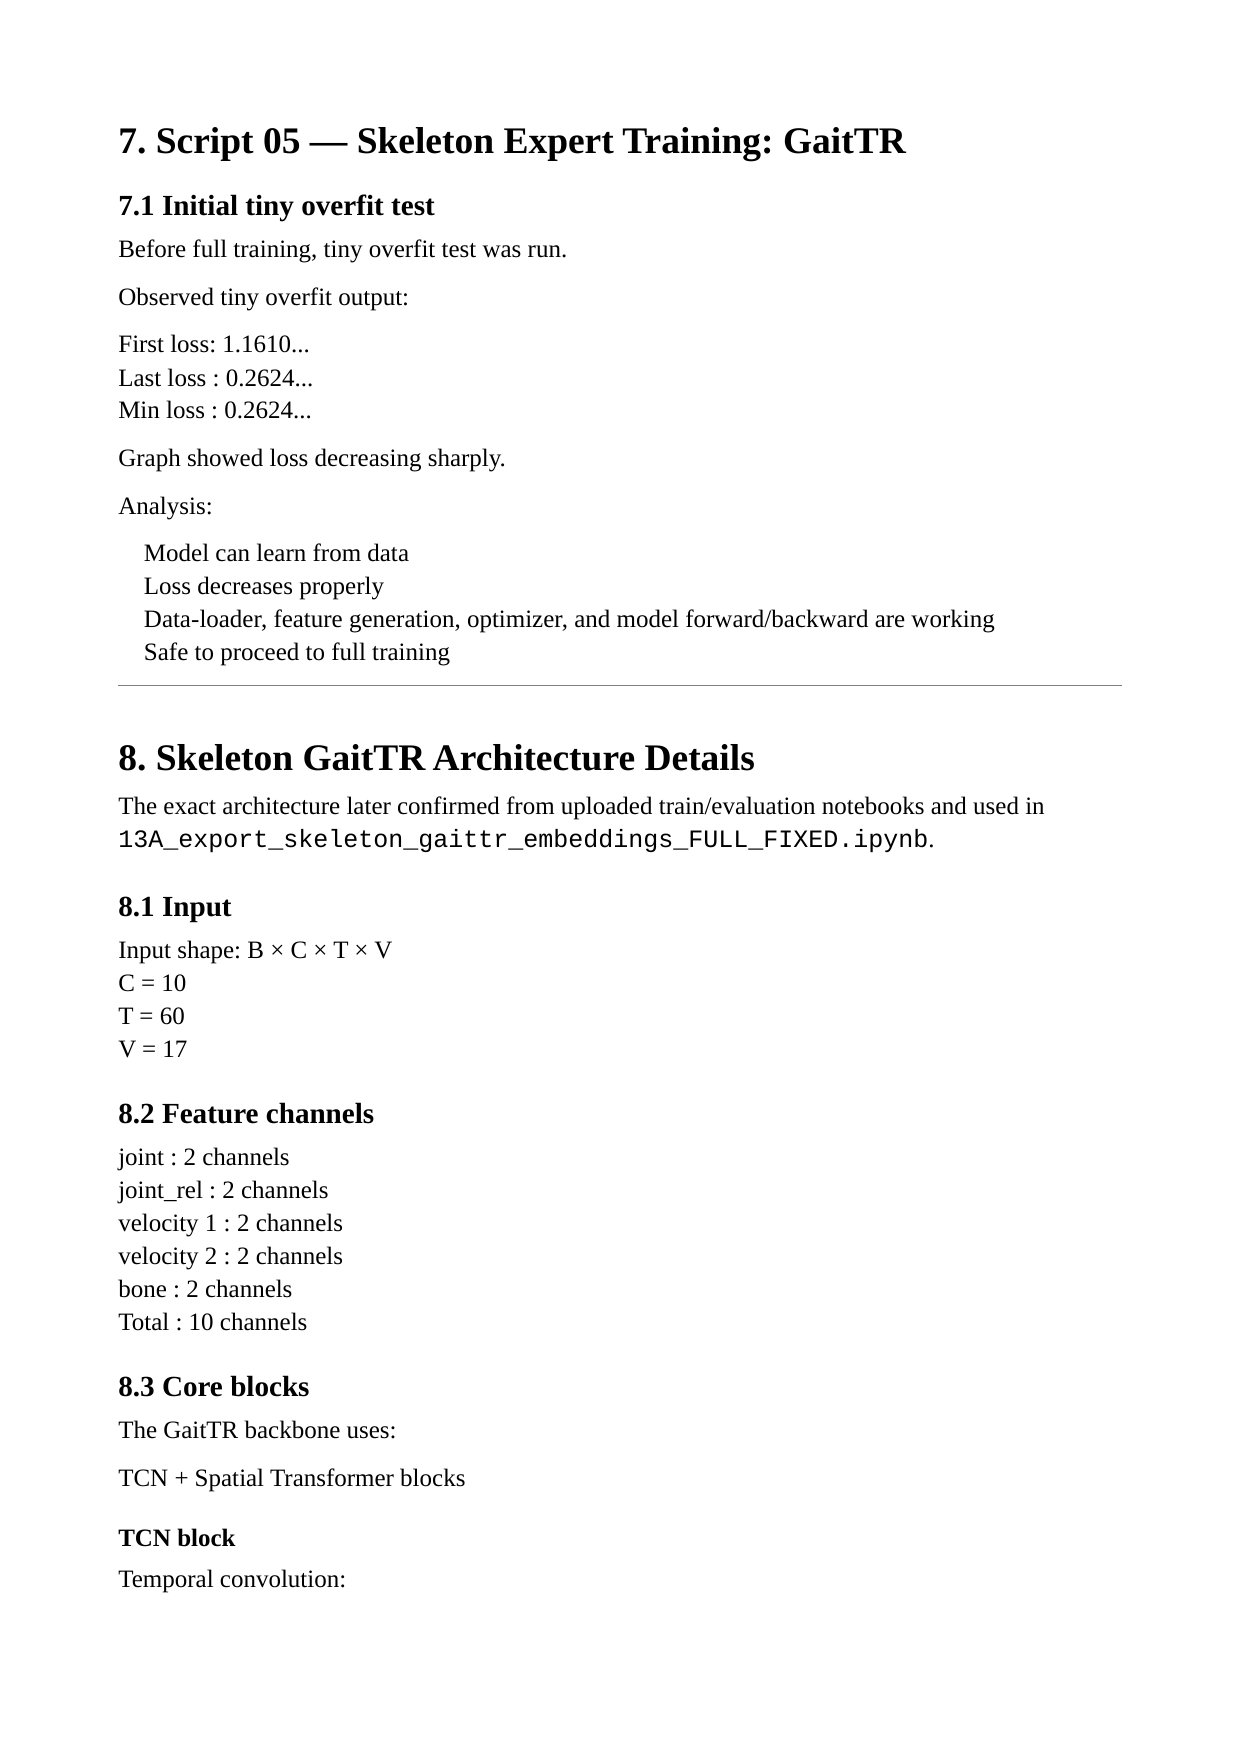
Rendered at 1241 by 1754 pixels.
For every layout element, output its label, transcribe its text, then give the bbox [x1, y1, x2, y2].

text velocity 2 : 2 channels [118, 1241, 1122, 1270]
text TCN + Spatial Transformer blocks [118, 1463, 1122, 1492]
text T = 60 [118, 1001, 1122, 1030]
subtitle 8.3 Core blocks [118, 1369, 1122, 1403]
subtitle 8. Skeleton GaitTR Architecture Details [118, 736, 1122, 779]
text Temporal convolution: [118, 1564, 1122, 1593]
text ✅ Model can learn from data [118, 538, 1122, 567]
text bone : 2 channels [118, 1274, 1122, 1303]
text First loss: 1.1610... [118, 329, 1122, 358]
text Graph showed loss decreasing sharply. [118, 443, 1122, 472]
subtitle 7. Script 05 — Skeleton Expert Training: GaitTR [118, 118, 1122, 161]
text velocity 1 : 2 channels [118, 1208, 1122, 1237]
text C = 10 [118, 968, 1122, 997]
subtitle 8.2 Feature channels [118, 1096, 1122, 1130]
text ✅ Safe to proceed to full training [118, 637, 1122, 666]
text Before full training, tiny overfit test was run. [118, 234, 1122, 263]
text joint : 2 channels [118, 1142, 1122, 1171]
subtitle TCN block [118, 1523, 1122, 1552]
text Analysis: [118, 491, 1122, 519]
text Input shape: B × C × T × V [118, 935, 1122, 964]
text The exact architecture later confirmed from uploaded train/evaluation notebooks and used in 13A_export_skeleton_gaittr_embeddings_FULL_FIXED.ipynb. [118, 791, 1122, 855]
text ✅ Loss decreases properly [118, 571, 1122, 600]
text Total : 10 channels [118, 1307, 1122, 1336]
text ✅ Data-loader, feature generation, optimizer, and model forward/backward are working [118, 604, 1122, 633]
text joint_rel : 2 channels [118, 1175, 1122, 1204]
text The GaitTR backbone uses: [118, 1416, 1122, 1444]
text Min loss : 0.2624... [118, 396, 1122, 424]
subtitle 7.1 Initial tiny overfit test [118, 188, 1122, 222]
text Observed tiny overfit output: [118, 282, 1122, 311]
text Last loss : 0.2624... [118, 363, 1122, 391]
subtitle 8.1 Input [118, 889, 1122, 922]
text V = 17 [118, 1034, 1122, 1063]
